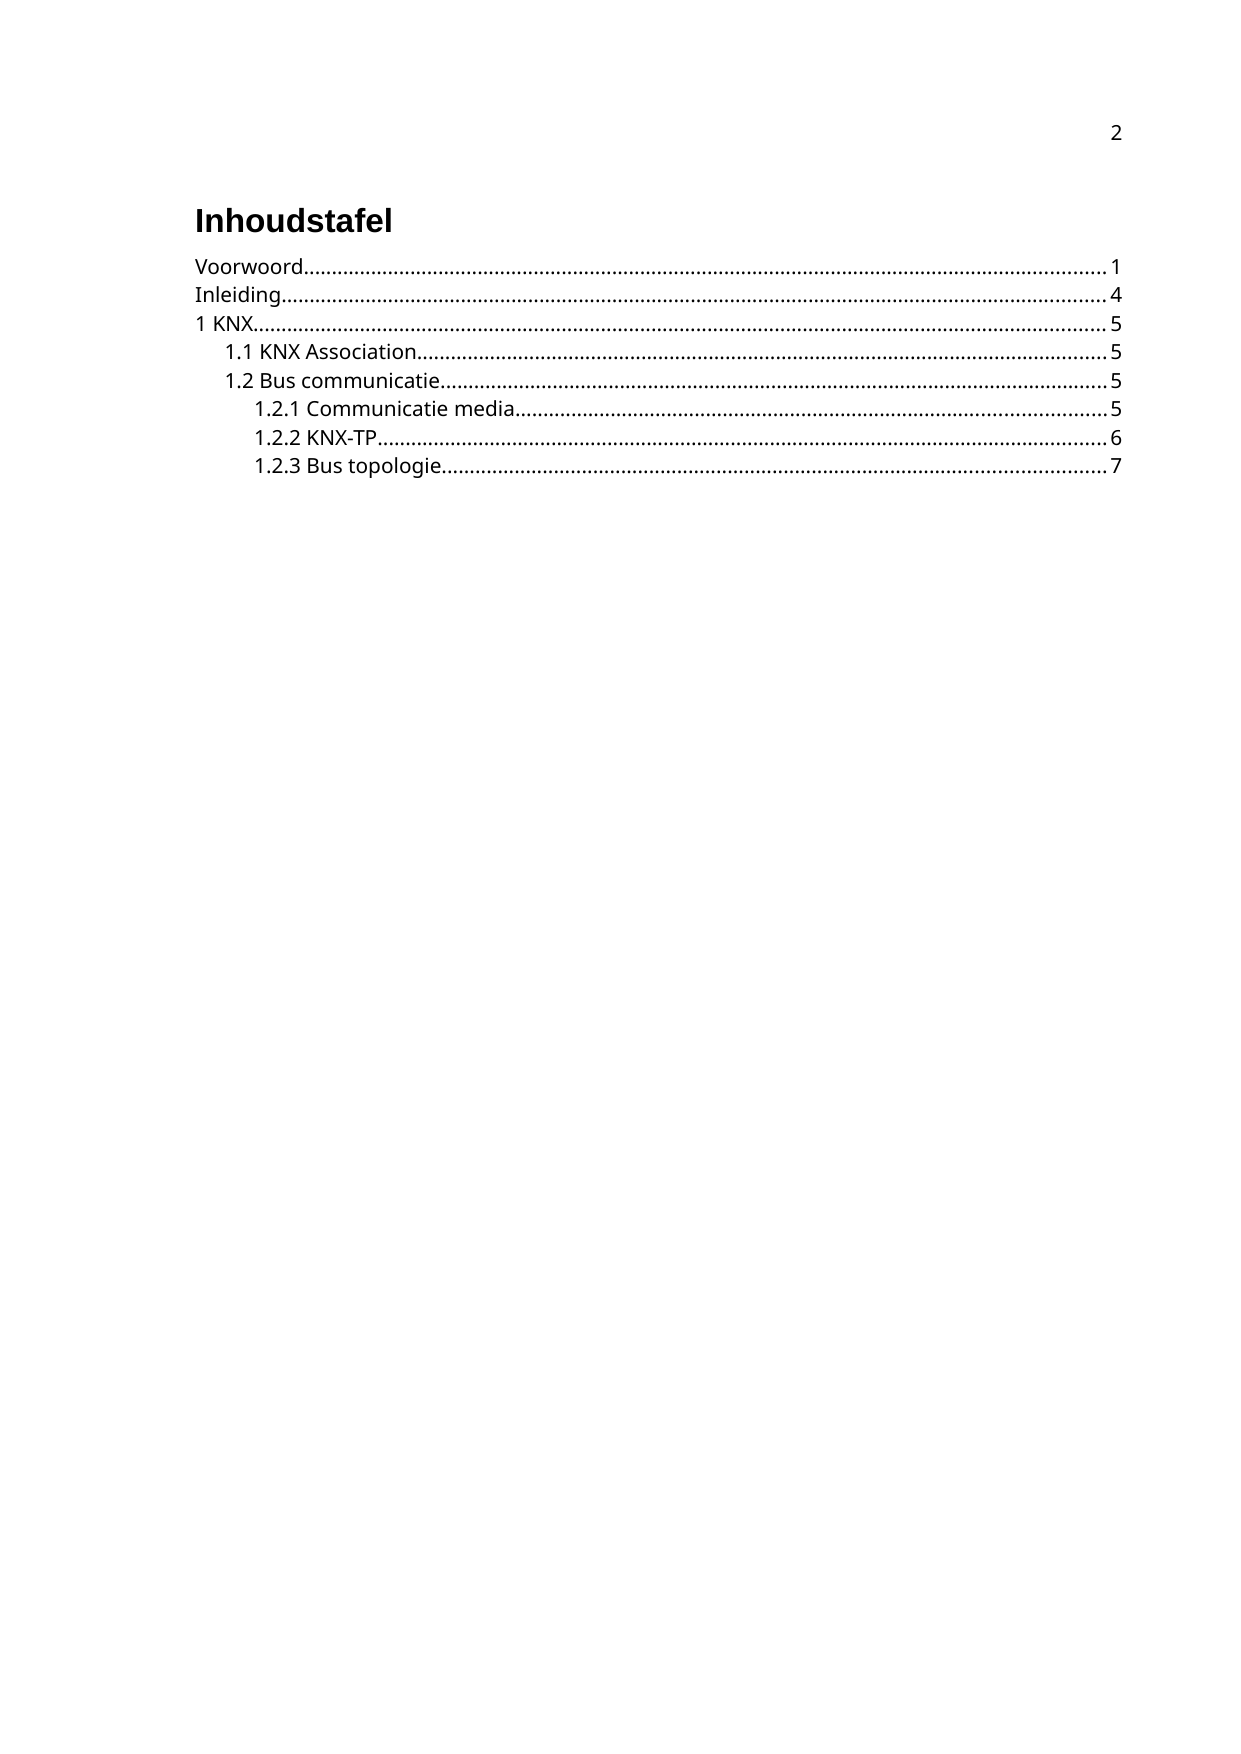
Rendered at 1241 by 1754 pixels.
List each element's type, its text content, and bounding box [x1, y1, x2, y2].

subtitle Inhoudstafel [195, 201, 1122, 239]
text 1.2 Bus communicatie 5 [224, 366, 1122, 394]
text 1.2.2 KNX-TP 6 [254, 423, 1122, 451]
text 1.2.1 Communicatie media 5 [254, 394, 1122, 423]
text Inleiding 4 [195, 280, 1122, 309]
text 1.2.3 Bus topologie 7 [254, 451, 1122, 479]
text 1.1 KNX Association 5 [224, 337, 1122, 366]
text Voorwoord 1 [195, 252, 1122, 280]
text 1 KNX 5 [195, 309, 1122, 337]
